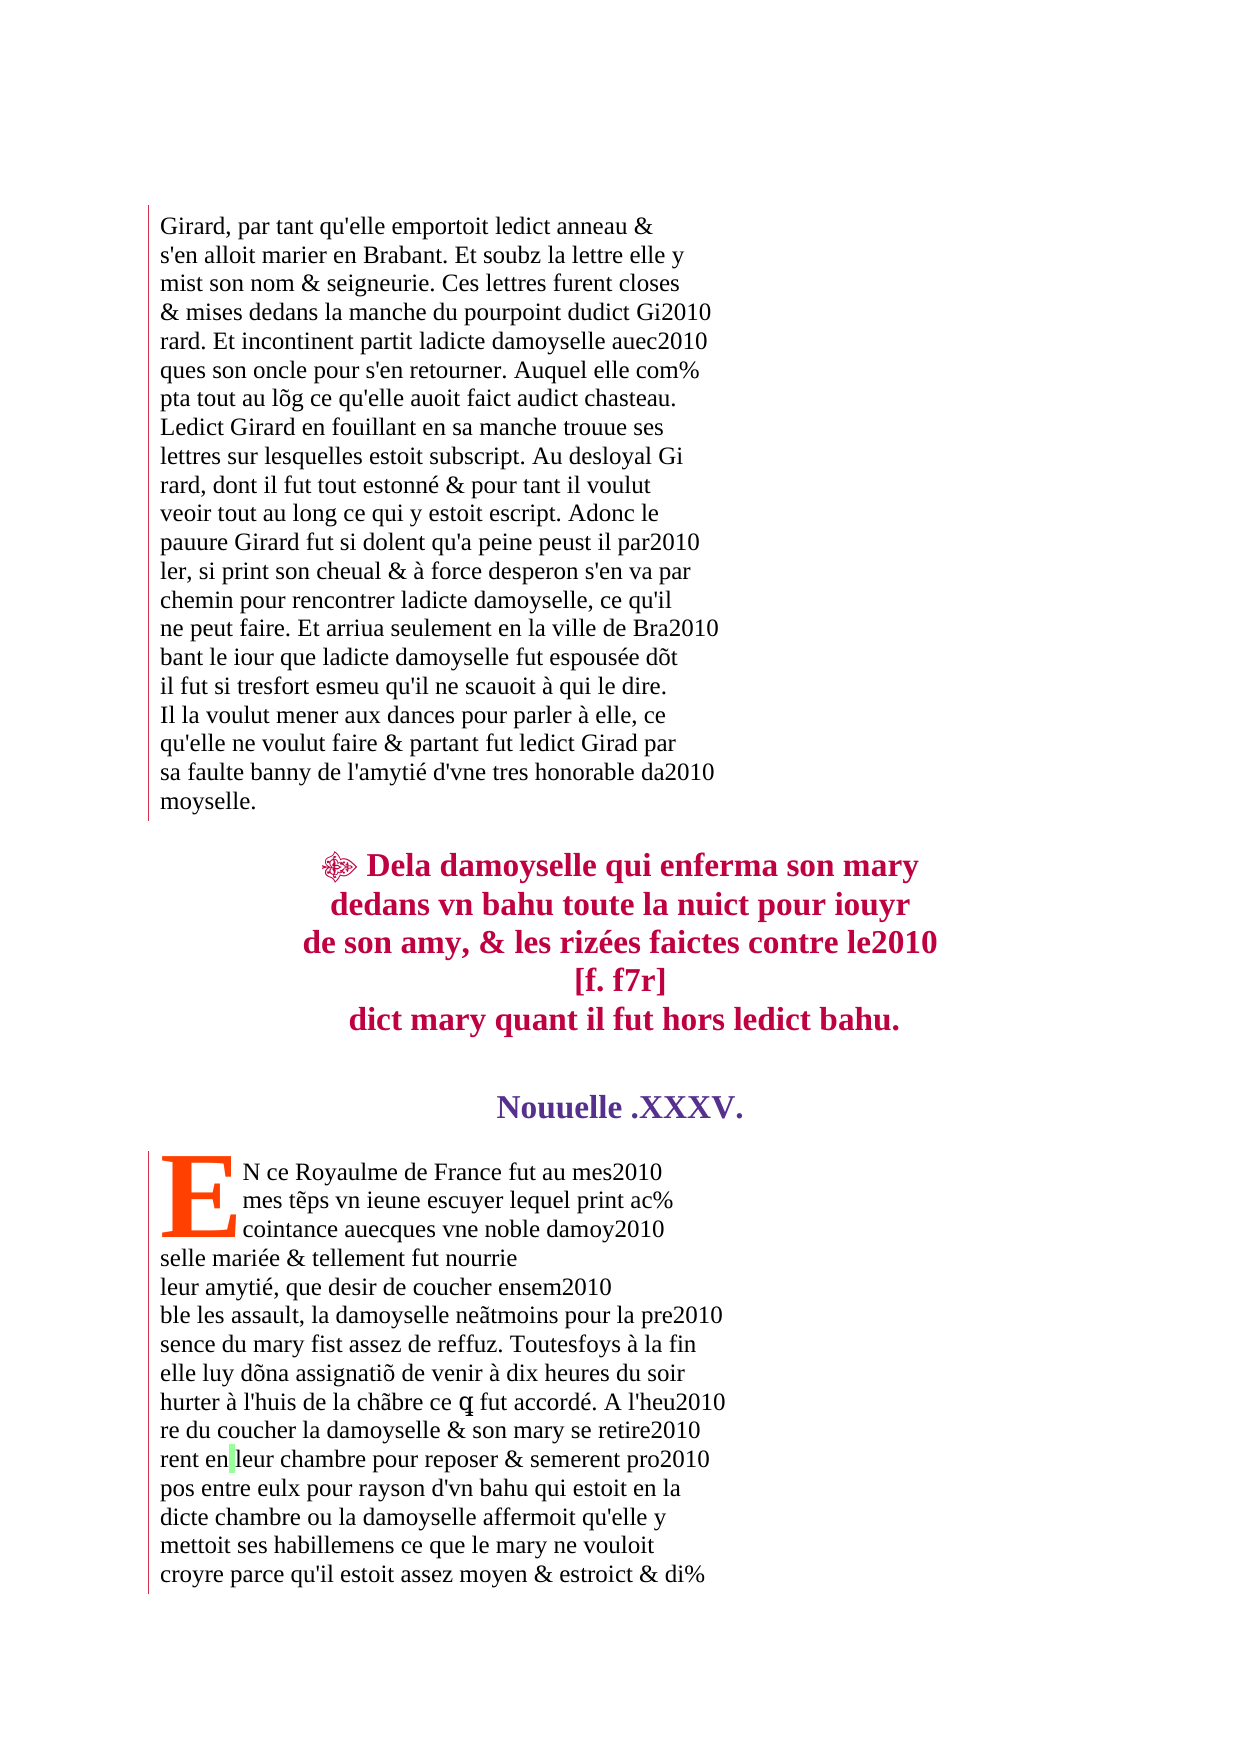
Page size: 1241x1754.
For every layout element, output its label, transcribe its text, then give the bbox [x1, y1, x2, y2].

text EN ce Royaulme de France fut au mes2010 mes tẽps vn ieune escuyer lequel print ac% cointance auecques vne noble damoy2010 selle mariée & tellement fut nourrie leur amytié, que desir de coucher ensem2010 ble les assault, la damoyselle neãtmoins pour la pre2010 sence du mary fist assez de reffuz. Toutesfoys à la fin elle luy dõna assignatiõ de venir à dix heures du soir hurter à l'huis de la chãbre ce ꝗ fut accordé. A l'heu2010 re du coucher la damoyselle & son mary se retire2010 rent en leur chambre pour reposer & semerent pro2010 pos entre eulx pour rayson d'vn bahu qui estoit en la dicte chambre ou la damoyselle affermoit qu'elle y mettoit ses habillemens ce que le mary ne vouloit croyre parce qu'il estoit assez moyen & estroict & di% [149, 1151, 1093, 1594]
text Nouuelle .XXXV. [148, 1087, 1093, 1126]
text Girard, par tant qu'elle emportoit ledict anneau & s'en alloit marier en Brabant. Et soubz la lettre elle y mist son nom & seigneurie. Ces lettres furent closes & mises dedans la manche du pourpoint dudict Gi2010 rard. Et incontinent partit ladicte damoyselle auec2010 ques son oncle pour s'en retourner. Auquel elle com% pta tout au lõg ce qu'elle auoit faict audict chasteau. [149, 205, 1093, 412]
text ❧ Dela damoyselle qui enferma son mary dedans vn bahu toute la nuict pour iouyr de son amy, & les rizées faictes contre le2010 [f. f7r] dict mary quant il fut hors ledict bahu. [148, 846, 1093, 1037]
text Ledict Girard en fouillant en sa manche trouue ses lettres sur lesquelles estoit subscript. Au desloyal Gi rard, dont il fut tout estonné & pour tant il voulut veoir tout au long ce qui y estoit escript. Adonc le pauure Girard fut si dolent qu'a peine peust il par2010 ler, si print son cheual & à force desperon s'en va par chemin pour rencontrer ladicte damoyselle, ce qu'il ne peut faire. Et arriua seulement en la ville de Bra2010 bant le iour que ladicte damoyselle fut espousée dõt il fut si tresfort esmeu qu'il ne scauoit à qui le dire. [149, 412, 1093, 700]
text Il la voulut mener aux dances pour parler à elle, ce qu'elle ne voulut faire & partant fut ledict Girad par sa faulte banny de l'amytié d'vne tres honorable da2010 moyselle. [149, 700, 1093, 821]
